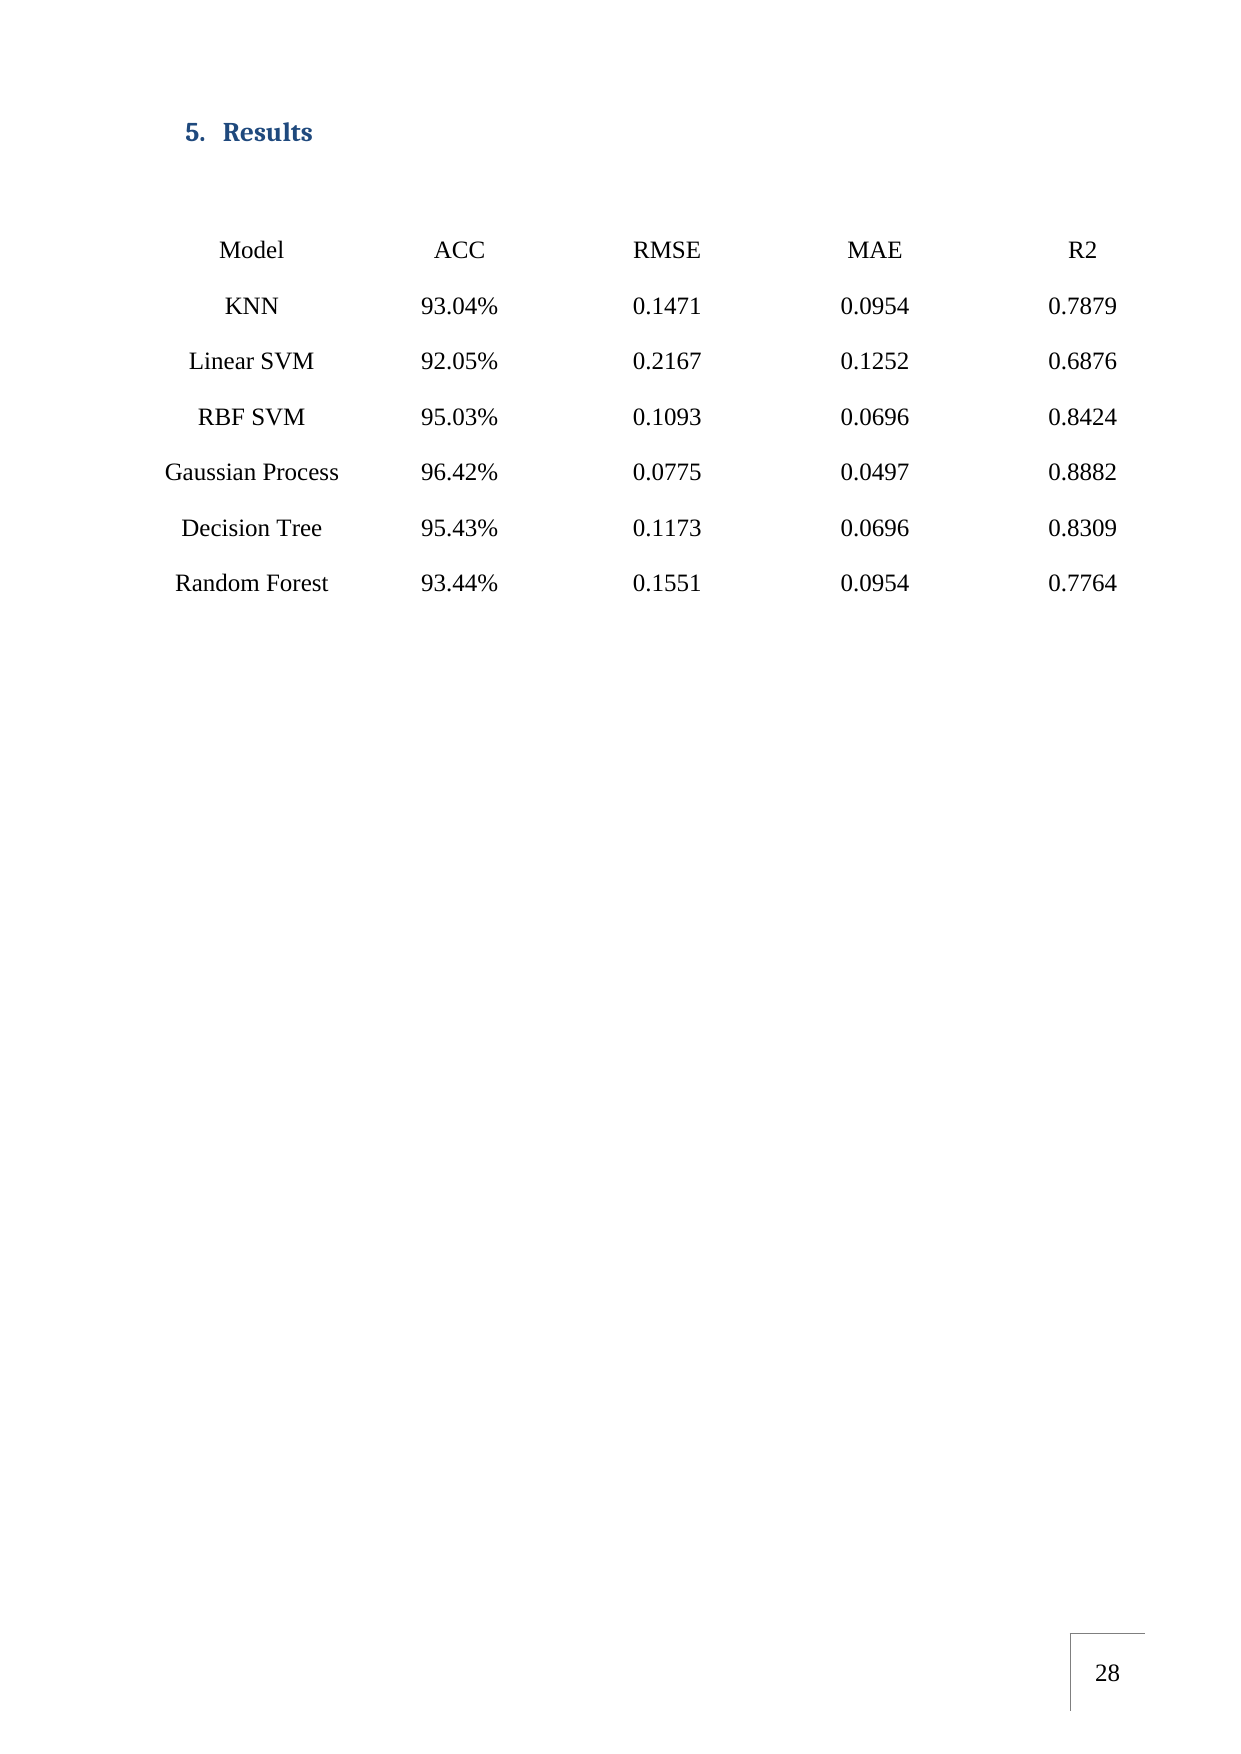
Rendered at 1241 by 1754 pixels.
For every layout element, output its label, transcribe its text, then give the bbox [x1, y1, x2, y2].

table_cell 93.44% [355, 568, 563, 624]
table_cell 93.04% [355, 291, 563, 346]
table_cell 0.7764 [979, 568, 1186, 624]
table_cell 92.05% [355, 346, 563, 402]
subtitle Results [185, 117, 1122, 148]
table_cell 0.0954 [771, 568, 978, 624]
table_cell KNN [148, 291, 355, 346]
table_header R2 [979, 235, 1186, 291]
table_cell 0.0775 [563, 457, 771, 513]
table_cell 0.1093 [563, 402, 771, 457]
table_cell 0.7879 [979, 291, 1186, 346]
table_cell 95.03% [355, 402, 563, 457]
table_cell Decision Tree [148, 513, 355, 568]
table_cell 0.8882 [979, 457, 1186, 513]
table_cell 0.2167 [563, 346, 771, 402]
table_header ACC [355, 235, 563, 291]
table_cell 0.1471 [563, 291, 771, 346]
table_cell RBF SVM [148, 402, 355, 457]
table_cell 0.1252 [771, 346, 978, 402]
table_header MAE [771, 235, 978, 291]
table_header Model [148, 235, 355, 291]
table_cell 0.1551 [563, 568, 771, 624]
table_cell 0.1173 [563, 513, 771, 568]
table_cell Gaussian Process [148, 457, 355, 513]
table_cell 0.8424 [979, 402, 1186, 457]
table_cell 0.0696 [771, 513, 978, 568]
table_cell 96.42% [355, 457, 563, 513]
table_cell Random Forest [148, 568, 355, 624]
table_cell Linear SVM [148, 346, 355, 402]
table_cell 0.6876 [979, 346, 1186, 402]
table_cell 0.0696 [771, 402, 978, 457]
table_cell 0.0954 [771, 291, 978, 346]
table_cell 95.43% [355, 513, 563, 568]
table_cell 0.8309 [979, 513, 1186, 568]
table_header RMSE [563, 235, 771, 291]
table_cell 0.0497 [771, 457, 978, 513]
